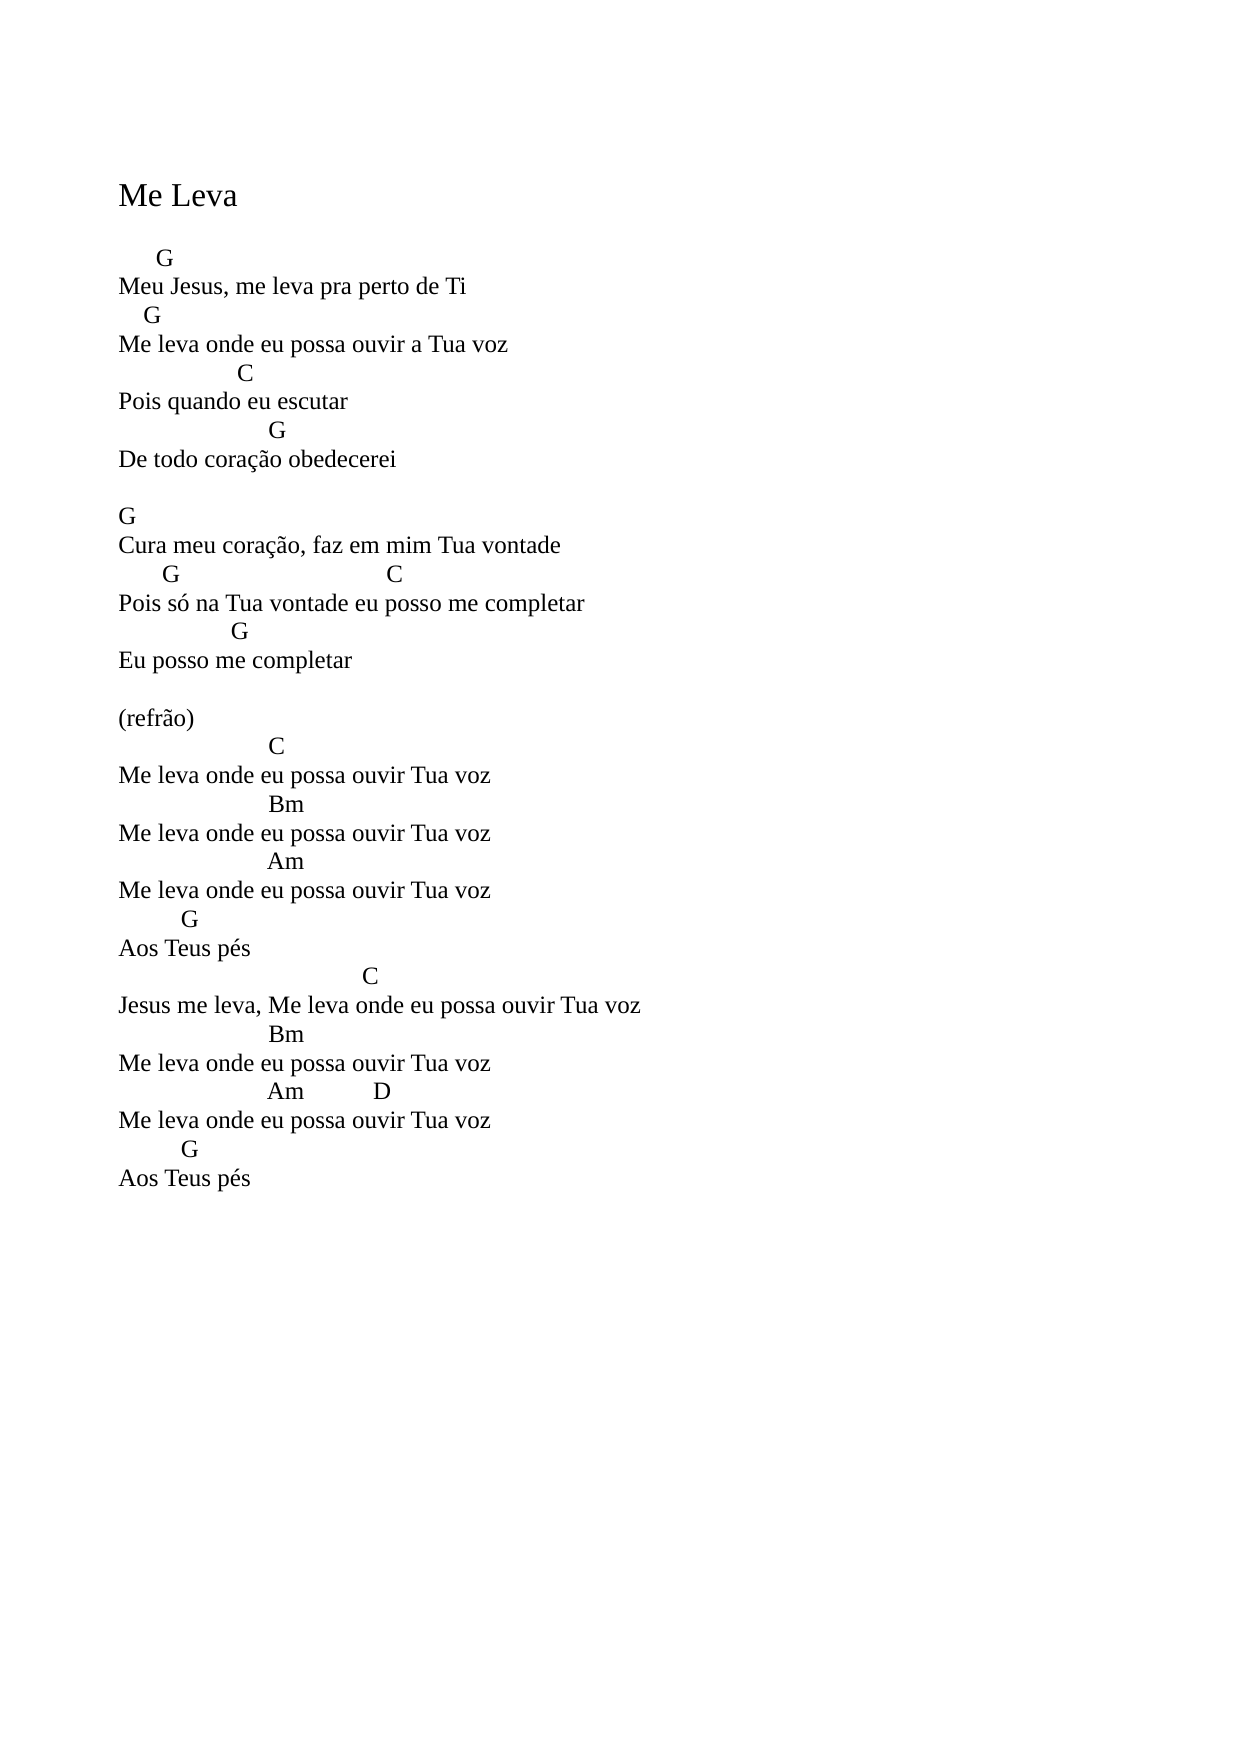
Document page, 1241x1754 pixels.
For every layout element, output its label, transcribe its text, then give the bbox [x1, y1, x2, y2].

text Me leva onde eu possa ouvir a Tua voz [118, 329, 1122, 358]
text G [118, 243, 1122, 271]
text Cura meu coração, faz em mim Tua vontade [118, 530, 1122, 559]
text C [118, 731, 1122, 760]
text Meu Jesus, me leva pra perto de Ti [118, 271, 1122, 300]
text G C [118, 559, 1122, 588]
text Bm [118, 1019, 1122, 1048]
text C [118, 961, 1122, 990]
text Me leva onde eu possa ouvir Tua voz [118, 760, 1122, 789]
text Eu posso me completar [118, 645, 1122, 674]
text G [118, 1134, 1122, 1163]
text Pois quando eu escutar [118, 386, 1122, 415]
text Aos Teus pés [118, 1163, 1122, 1191]
text Am [118, 846, 1122, 875]
text Me leva onde eu possa ouvir Tua voz [118, 875, 1122, 904]
text G [118, 501, 1122, 530]
text G [118, 300, 1122, 329]
text Jesus me leva, Me leva onde eu possa ouvir Tua voz [118, 990, 1122, 1019]
text Me Leva [118, 176, 1122, 214]
text Am D [118, 1076, 1122, 1105]
text G [118, 904, 1122, 933]
text Me leva onde eu possa ouvir Tua voz [118, 818, 1122, 846]
text Aos Teus pés [118, 933, 1122, 961]
text G [118, 616, 1122, 645]
text Pois só na Tua vontade eu posso me completar [118, 588, 1122, 616]
text (refrão) [118, 703, 1122, 731]
text G [118, 415, 1122, 444]
text De todo coração obedecerei [118, 444, 1122, 473]
text C [118, 358, 1122, 386]
text Me leva onde eu possa ouvir Tua voz [118, 1105, 1122, 1134]
text Me leva onde eu possa ouvir Tua voz [118, 1048, 1122, 1076]
text Bm [118, 789, 1122, 818]
